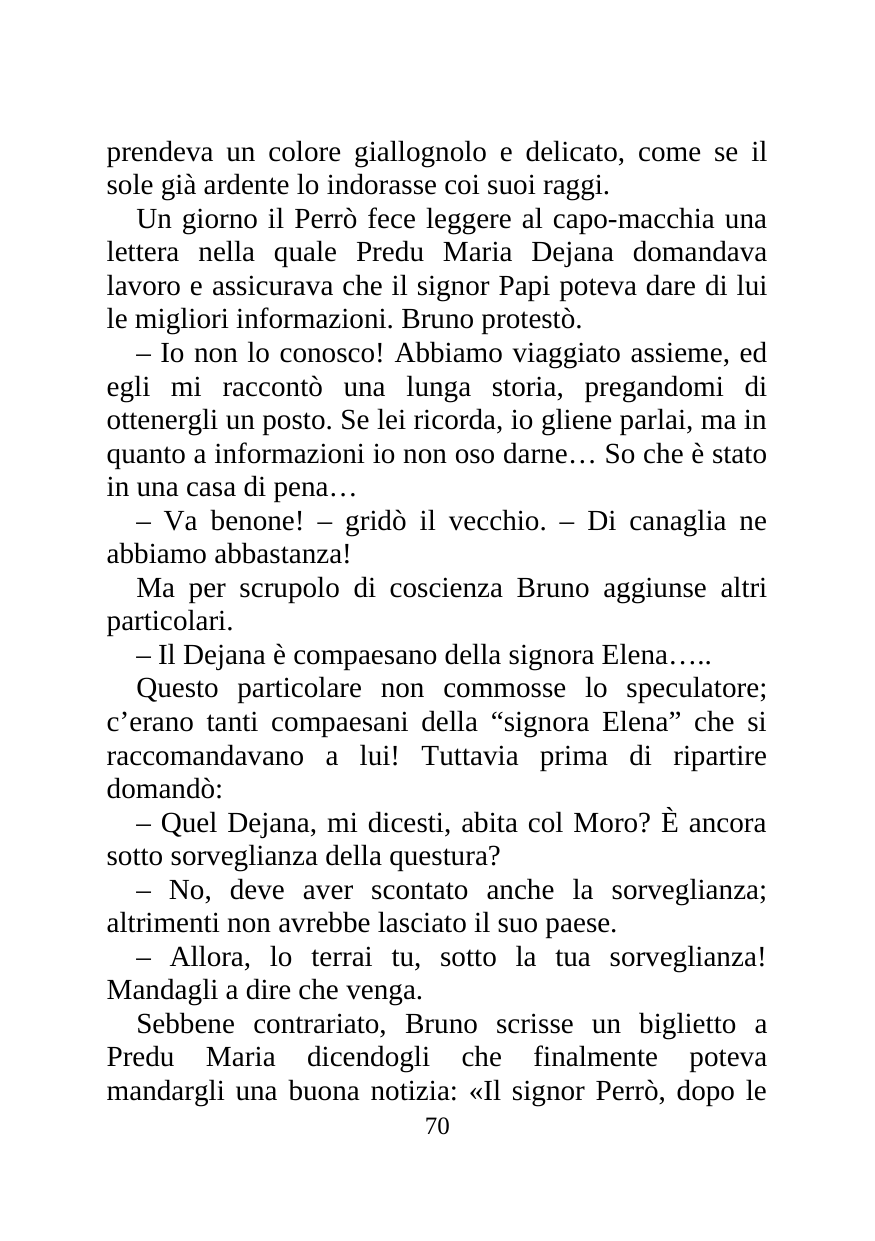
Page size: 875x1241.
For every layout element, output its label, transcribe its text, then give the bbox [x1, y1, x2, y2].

text – Quel Dejana, mi dicesti, abita col Moro? È ancora sotto sorveglianza della questura? [106, 805, 768, 872]
text Questo particolare non commosse lo speculatore; c’erano tanti compaesani della “signora Elena” che si raccomandavano a lui! Tuttavia prima di ripartire domandò: [106, 671, 768, 805]
text – Allora, lo terrai tu, sotto la tua sorveglianza! Mandagli a dire che venga. [106, 939, 768, 1006]
text Un giorno il Perrò fece leggere al capo-macchia una lettera nella quale Predu Maria Dejana domandava lavoro e assicurava che il signor Papi poteva dare di lui le migliori informazioni. Bruno protestò. [106, 201, 768, 335]
text – Va benone! – gridò il vecchio. – Di canaglia ne abbiamo abbastanza! [106, 503, 768, 570]
text – Io non lo conosco! Abbiamo viaggiato assieme, ed egli mi raccontò una lunga storia, pregandomi di ottenergli un posto. Se lei ricorda, io gliene parlai, ma in quanto a informazioni io non oso darne… So che è stato in una casa di pena… [106, 335, 768, 503]
text Sebbene contrariato, Bruno scrisse un biglietto a Predu Maria dicendogli che finalmente poteva mandargli una buona notizia: «Il signor Perrò, dopo le [106, 1006, 768, 1107]
text – No, deve aver scontato anche la sorveglianza; altrimenti non avrebbe lasciato il suo paese. [106, 872, 768, 939]
text – Il Dejana è compaesano della signora Elena….. [106, 637, 768, 671]
text prendeva un colore giallognolo e delicato, come se il sole già ardente lo indorasse coi suoi raggi. [106, 134, 768, 201]
text Ma per scrupolo di coscienza Bruno aggiunse altri particolari. [106, 570, 768, 637]
